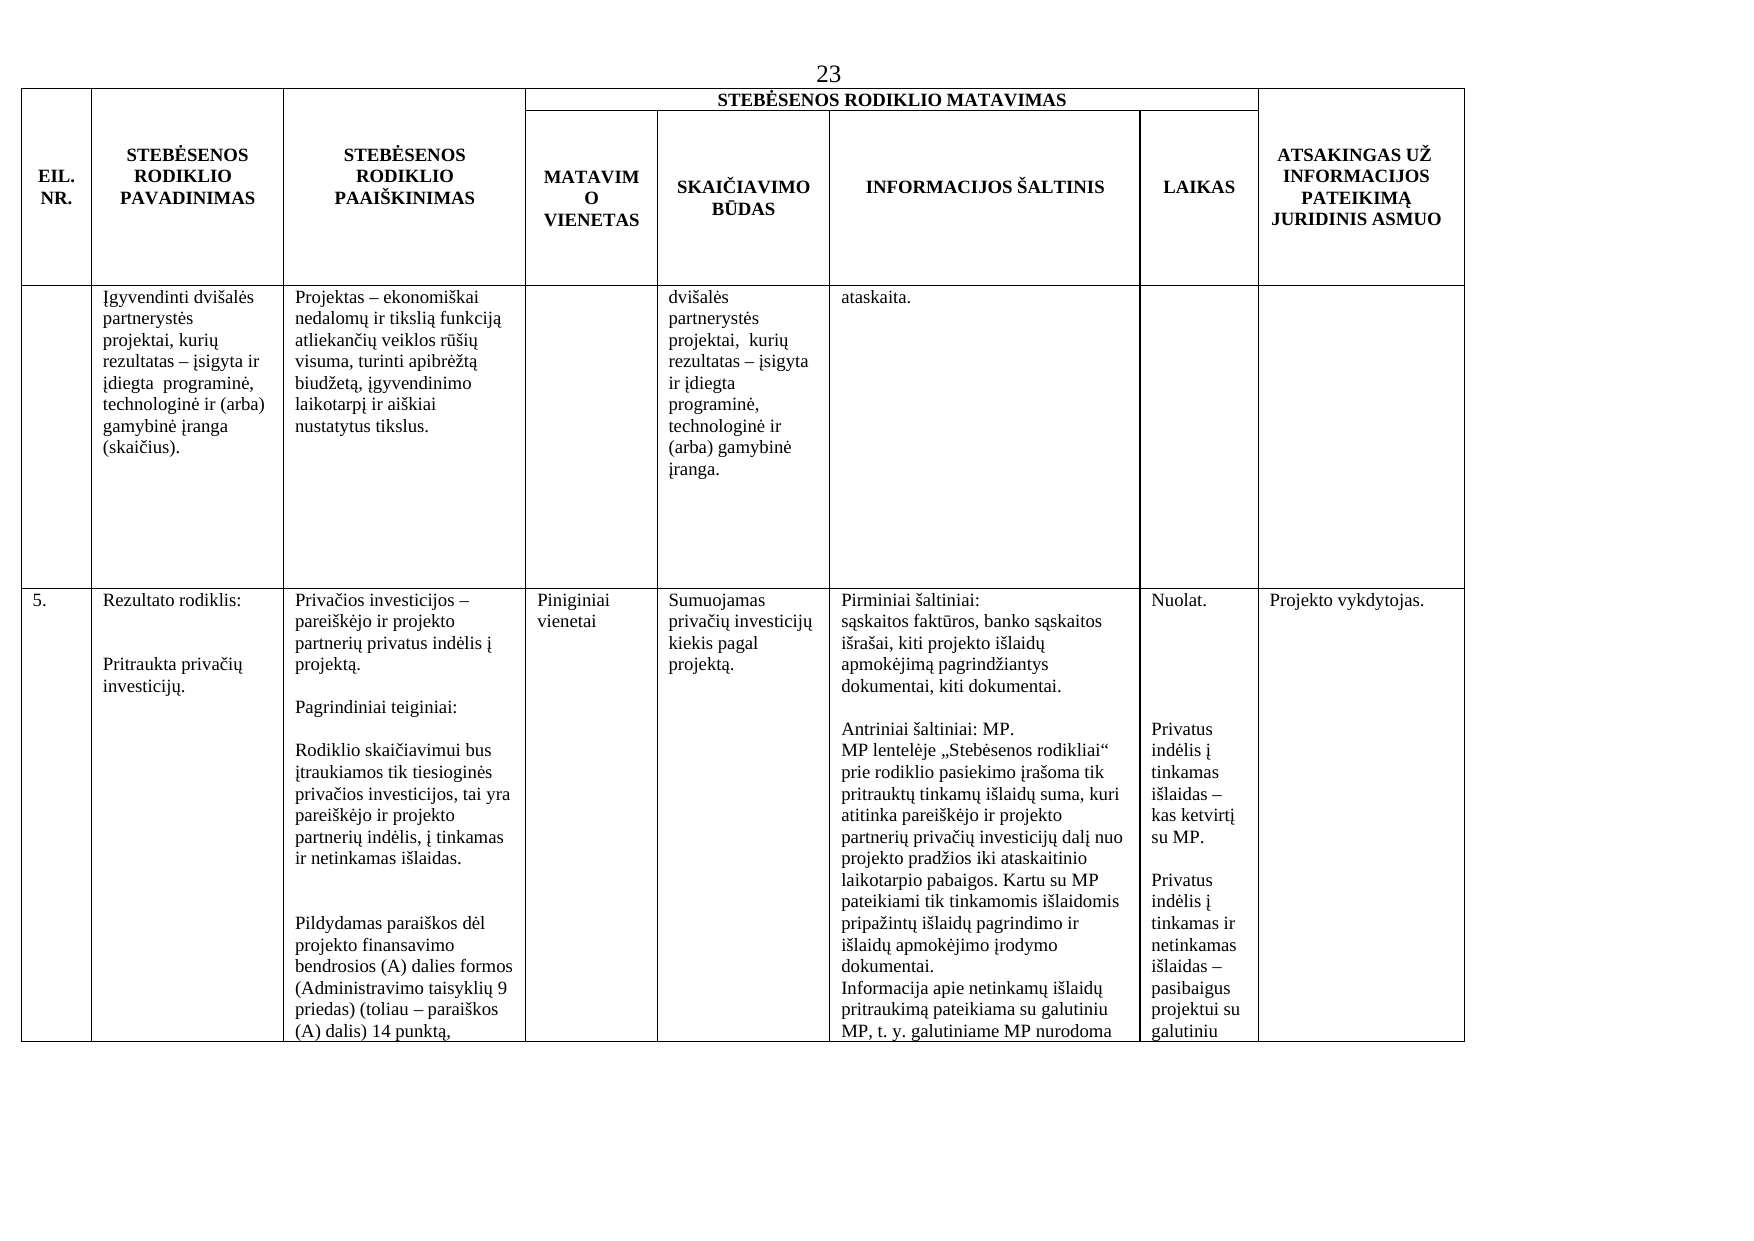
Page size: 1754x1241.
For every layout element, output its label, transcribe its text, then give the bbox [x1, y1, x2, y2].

table_cell Piniginiai vienetai [526, 589, 657, 1041]
table_cell [1259, 286, 1464, 587]
table_cell Projektas – ekonomiškai nedalomų ir tikslią funkciją atliekančių veiklos rūšių visuma, turinti apibrėžtą biudžetą, įgyvendinimo laikotarpį ir aiškiai nustatytus tikslus. [284, 286, 525, 587]
table_cell Rezultato rodiklis: Pritraukta privačių investicijų. [92, 589, 283, 1041]
table_cell [526, 286, 657, 587]
table_header STEBĖSENOS RODIKLIO PAAIŠKINIMAS [284, 89, 525, 284]
table_cell dvišalės partnerystės projektai, kurių rezultatas – įsigyta ir įdiegta programinė, technologinė ir (arba) gamybinė įranga. [658, 286, 829, 587]
table_header EIL. NR. [22, 89, 91, 284]
table_cell LAIKAS [1141, 111, 1258, 284]
table_header STEBĖSENOS RODIKLIO PAVADINIMAS [92, 89, 283, 284]
table_cell INFORMACIJOS ŠALTINIS [830, 111, 1139, 284]
table_cell ataskaita. [830, 286, 1139, 587]
table_cell [1141, 286, 1258, 587]
table_header STEBĖSENOS RODIKLIO MATAVIMAS [526, 89, 1258, 110]
table_cell SKAIČIAVIMO BŪDAS [658, 111, 829, 284]
table_cell Privačios investicijos – pareiškėjo ir projekto partnerių privatus indėlis į projektą. Pagrindiniai teiginiai: Rodiklio skaičiavimui bus įtraukiamos tik tiesioginės privačios investicijos, tai yra pareiškėjo ir projekto partnerių indėlis, į tinkamas ir netinkamas išlaidas. Pildydamas paraiškos dėl projekto finansavimo bendrosios (A) dalies formos (Administravimo taisyklių 9 priedas) (toliau – paraiškos (A) dalis) 14 punktą, [284, 589, 525, 1041]
table_cell Nuolat. Privatus indėlis į tinkamas išlaidas – kas ketvirtį su MP. Privatus indėlis į tinkamas ir netinkamas išlaidas – pasibaigus projektui su galutiniu [1141, 589, 1258, 1041]
table_cell Įgyvendinti dvišalės partnerystės projektai, kurių rezultatas – įsigyta ir įdiegta programinė, technologinė ir (arba) gamybinė įranga (skaičius). [92, 286, 283, 587]
table_cell Projekto vykdytojas. [1259, 589, 1464, 1041]
table_cell 5. [22, 589, 91, 1041]
table_cell Pirminiai šaltiniai: sąskaitos faktūros, banko sąskaitos išrašai, kiti projekto išlaidų apmokėjimą pagrindžiantys dokumentai, kiti dokumentai. Antriniai šaltiniai: MP. MP lentelėje „Stebėsenos rodikliai“ prie rodiklio pasiekimo įrašoma tik pritrauktų tinkamų išlaidų suma, kuri atitinka pareiškėjo ir projekto partnerių privačių investicijų dalį nuo projekto pradžios iki ataskaitinio laikotarpio pabaigos. Kartu su MP pateikiami tik tinkamomis išlaidomis pripažintų išlaidų pagrindimo ir išlaidų apmokėjimo įrodymo dokumentai. Informacija apie netinkamų išlaidų pritraukimą pateikiama su galutiniu MP, t. y. galutiniame MP nurodoma [830, 589, 1139, 1041]
table_cell Sumuojamas privačių investicijų kiekis pagal projektą. [658, 589, 829, 1041]
table_cell [22, 286, 91, 587]
table_header ATSAKINGAS UŽ INFORMACIJOS PATEIKIMĄ JURIDINIS ASMUO [1259, 89, 1464, 284]
table_cell MATAVIMO VIENETAS [526, 111, 657, 284]
